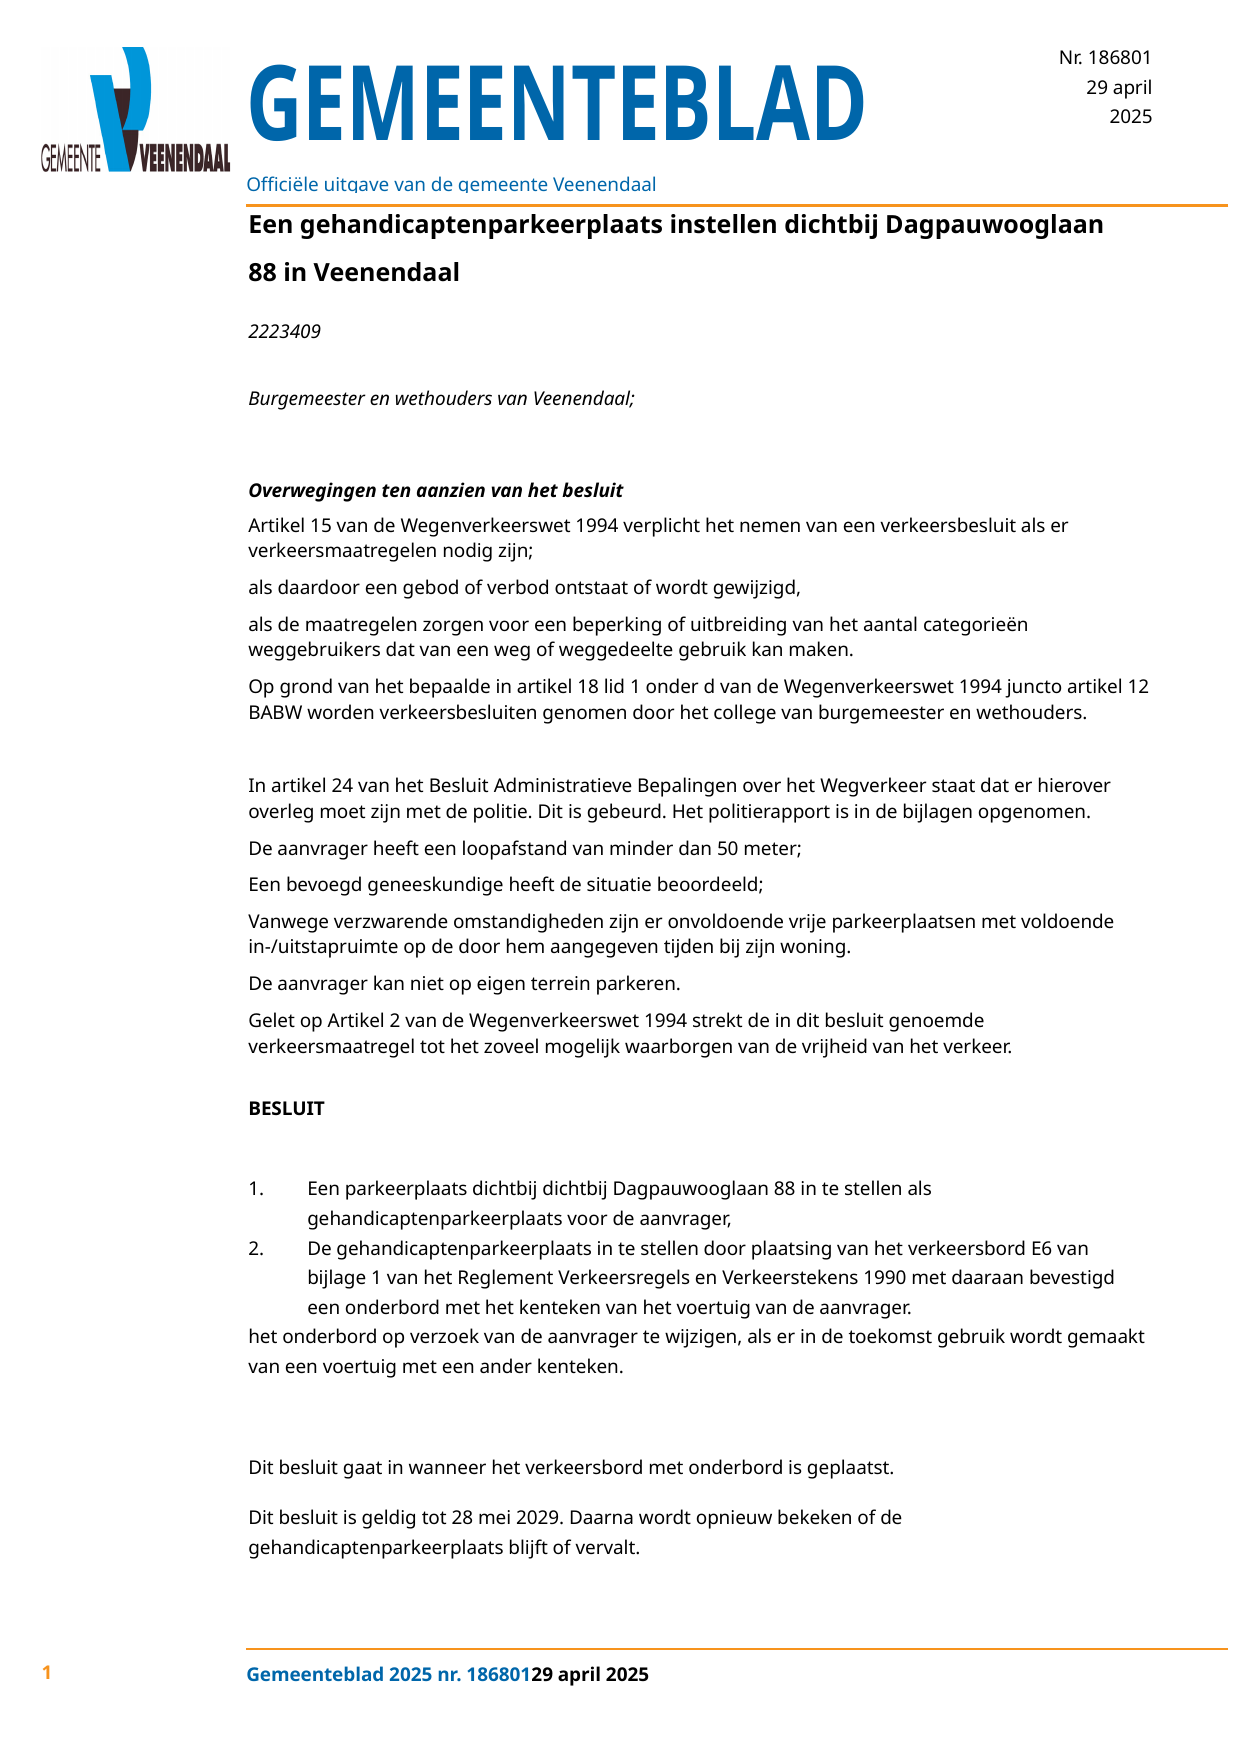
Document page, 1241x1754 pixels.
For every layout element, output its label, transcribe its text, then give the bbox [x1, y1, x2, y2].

text In artikel 24 van het Besluit Administratieve Bepalingen over het Wegverkeer staat dat er hierover overleg moet zijn met de politie. Dit is gebeurd. Het politierapport is in de bijlagen opgenomen. [248, 772, 1152, 824]
picture [41, 47, 130, 172]
text Overwegingen ten aanzien van het besluit [248, 478, 1152, 503]
text 2223409 [248, 318, 1152, 344]
text als daardoor een gebod of verbod ontstaat of wordt gewijzigd, [248, 574, 1152, 600]
text Gelet op Artikel 2 van de Wegenverkeerswet 1994 strekt de in dit besluit genoemde verkeersmaatregel tot het zoveel mogelijk waarborgen van de vrijheid van het verkeer. [248, 1007, 1152, 1058]
text Een gehandicaptenparkeerplaats instellen dichtbij Dagpauwooglaan 88 in Veenendaal [248, 207, 1152, 288]
picture [123, 47, 231, 172]
text De aanvrager kan niet op eigen terrein parkeren. [248, 970, 1152, 996]
text als de maatregelen zorgen voor een beperking of uitbreiding van het aantal categorieën weggebruikers dat van een weg of weggedeelte gebruik kan maken. [248, 611, 1152, 662]
text Dit besluit gaat in wanneer het verkeersbord met onderbord is geplaatst. [248, 1454, 1152, 1479]
text het onderbord op verzoek van de aanvrager te wijzigen, als er in de toekomst gebruik wordt gemaakt van een voertuig met een ander kenteken. [248, 1323, 1152, 1379]
text Vanwege verzwarende omstandigheden zijn er onvoldoende vrije parkeerplaatsen met voldoende in-/uitstapruimte op de door hem aangegeven tijden bij zijn woning. [248, 908, 1152, 959]
text Op grond van het bepaalde in artikel 18 lid 1 onder d van de Wegenverkeerswet 1994 juncto artikel 12 BABW worden verkeersbesluiten genomen door het college van burgemeester en wethouders. [248, 673, 1152, 725]
text Een bevoegd geneeskundige heeft de situatie beoordeeld; [248, 871, 1152, 897]
text Artikel 15 van de Wegenverkeerswet 1994 verplicht het nemen van een verkeersbesluit als er verkeersmaatregelen nodig zijn; [248, 512, 1152, 563]
list De gehandicaptenparkeerplaats in te stellen door plaatsing van het verkeersbord E6 van bijlage 1 van het Reglement Verkeersregels en Verkeerstekens 1990 met daaraan bevestigd een onderbord met het kenteken van het voertuig van de aanvrager. [248, 1235, 1152, 1319]
text Dit besluit is geldig tot 28 mei 2029. Daarna wordt opnieuw bekeken of de gehandicaptenparkeerplaats blijft of vervalt. [248, 1504, 1152, 1559]
text Burgemeester en wethouders van Veenendaal; [248, 386, 1152, 411]
text BESLUIT [248, 1096, 1152, 1121]
text De aanvrager heeft een loopafstand van minder dan 50 meter; [248, 835, 1152, 860]
list Een parkeerplaats dichtbij dichtbij Dagpauwooglaan 88 in te stellen als gehandicaptenparkeerplaats voor de aanvrager, [248, 1176, 1152, 1231]
